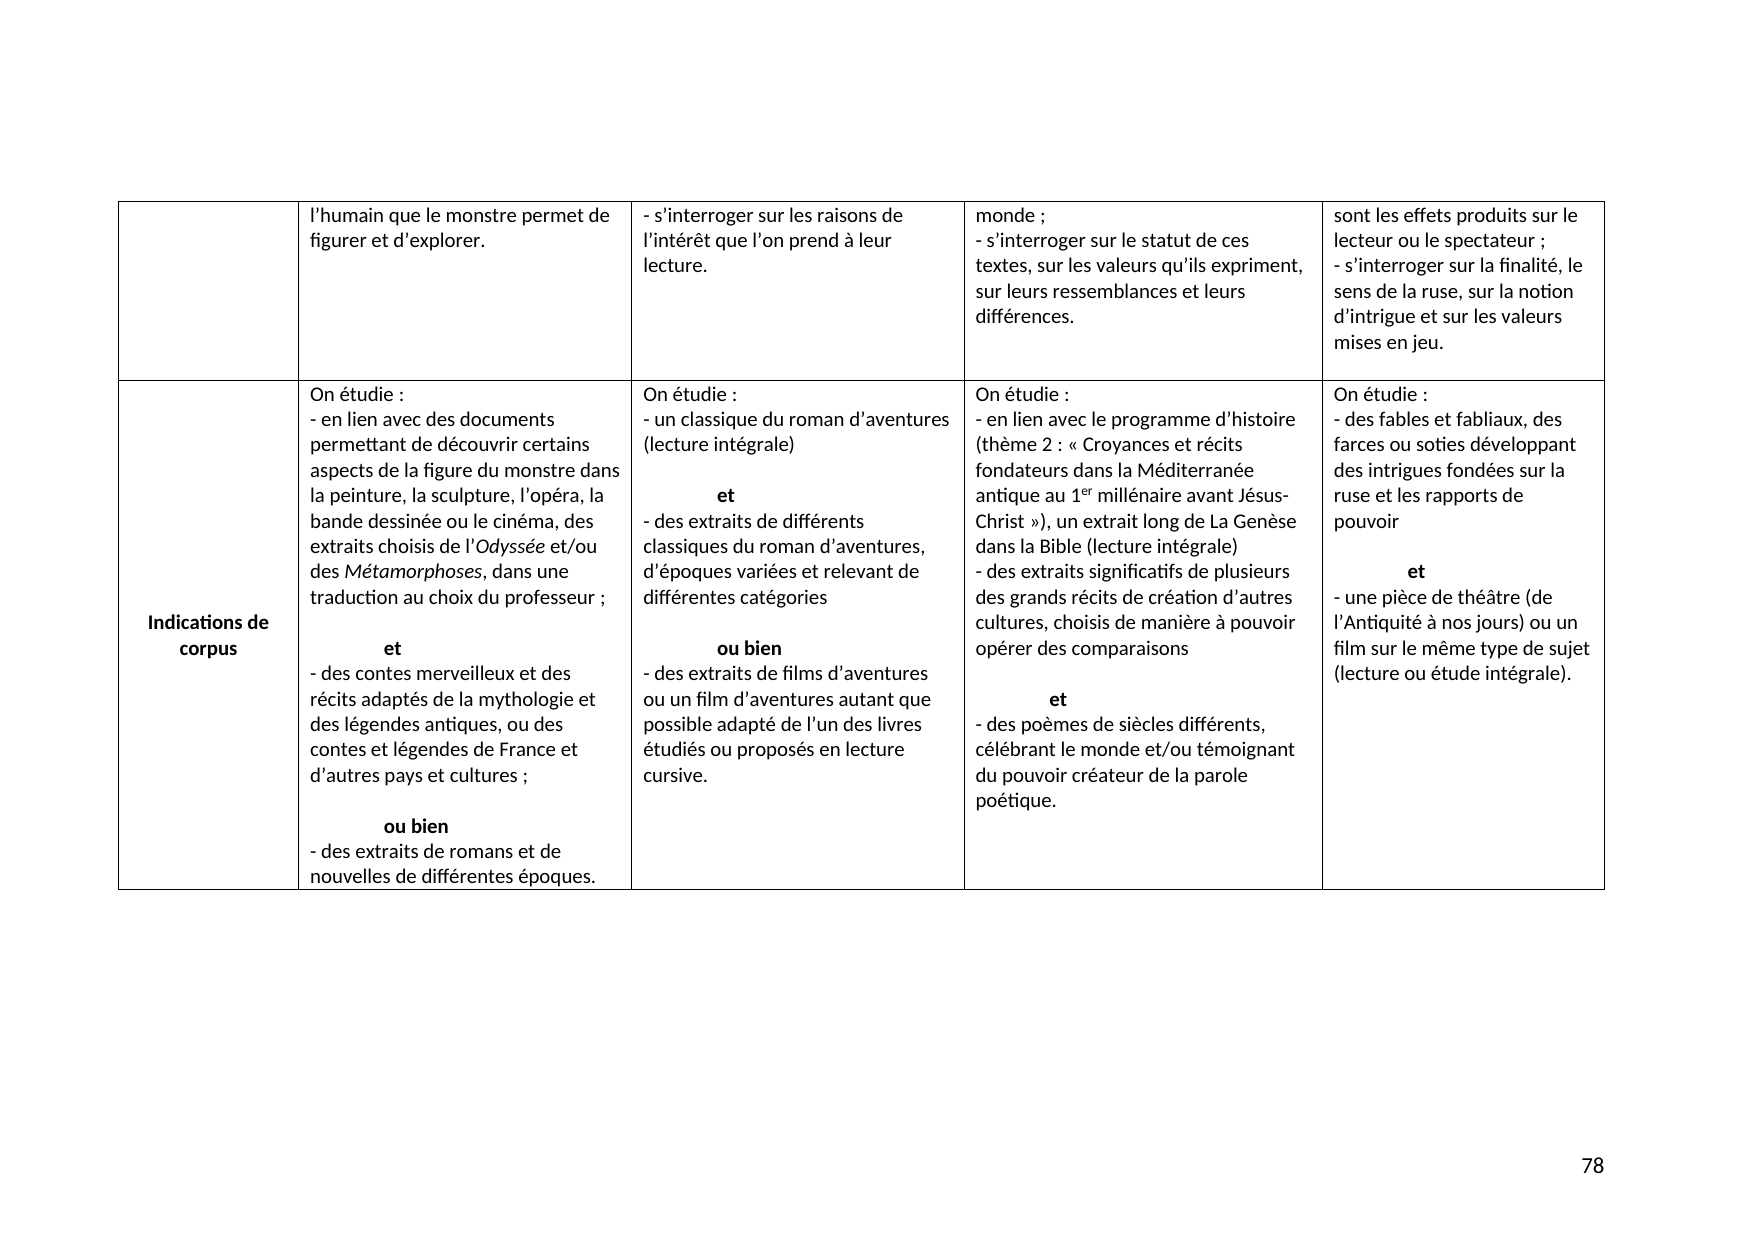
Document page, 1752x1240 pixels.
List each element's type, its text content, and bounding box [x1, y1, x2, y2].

table_cell - s’interroger sur les raisons de l’intérêt que l’on prend à leur lecture. [632, 202, 964, 380]
table_cell sont les effets produits sur le lecteur ou le spectateur ; - s’interroger sur la finalité, le sens de la ruse, sur la notion d’intrigue et sur les valeurs mises en jeu. [1323, 202, 1604, 380]
table_cell l’humain que le monstre permet de figurer et d’explorer. [299, 202, 631, 380]
table_cell On étudie : - en lien avec le programme d’histoire (thème 2 : « Croyances et récits fondateurs dans la Méditerranée antique au 1er millénaire avant Jésus-Christ »), un extrait long de La Genèse dans la Bible (lecture intégrale) - des extraits significatifs de plusieurs des grands récits de création d’autres cultures, choisis de manière à pouvoir opérer des comparaisons et - des poèmes de siècles différents, célébrant le monde et/ou témoignant du pouvoir créateur de la parole poétique. [965, 381, 1322, 889]
table_cell On étudie : - des fables et fabliaux, des farces ou soties développant des intrigues fondées sur la ruse et les rapports de pouvoir et - une pièce de théâtre (de l’Antiquité à nos jours) ou un film sur le même type de sujet (lecture ou étude intégrale). [1323, 381, 1604, 889]
table_cell On étudie : - en lien avec des documents permettant de découvrir certains aspects de la figure du monstre dans la peinture, la sculpture, l’opéra, la bande dessinée ou le cinéma, des extraits choisis de l’Odyssée et/ou des Métamorphoses, dans une traduction au choix du professeur ; et - des contes merveilleux et des récits adaptés de la mythologie et des légendes antiques, ou des contes et légendes de France et d’autres pays et cultures ; ou bien - des extraits de romans et de nouvelles de différentes époques. [299, 381, 631, 889]
table_cell [119, 202, 298, 380]
table_cell monde ; - s’interroger sur le statut de ces textes, sur les valeurs qu’ils expriment, sur leurs ressemblances et leurs différences. [965, 202, 1322, 380]
table_cell Indications de corpus [119, 381, 298, 889]
table_cell On étudie : - un classique du roman d’aventures (lecture intégrale) et - des extraits de différents classiques du roman d’aventures, d’époques variées et relevant de différentes catégories ou bien - des extraits de films d’aventures ou un film d’aventures autant que possible adapté de l’un des livres étudiés ou proposés en lecture cursive. [632, 381, 964, 889]
